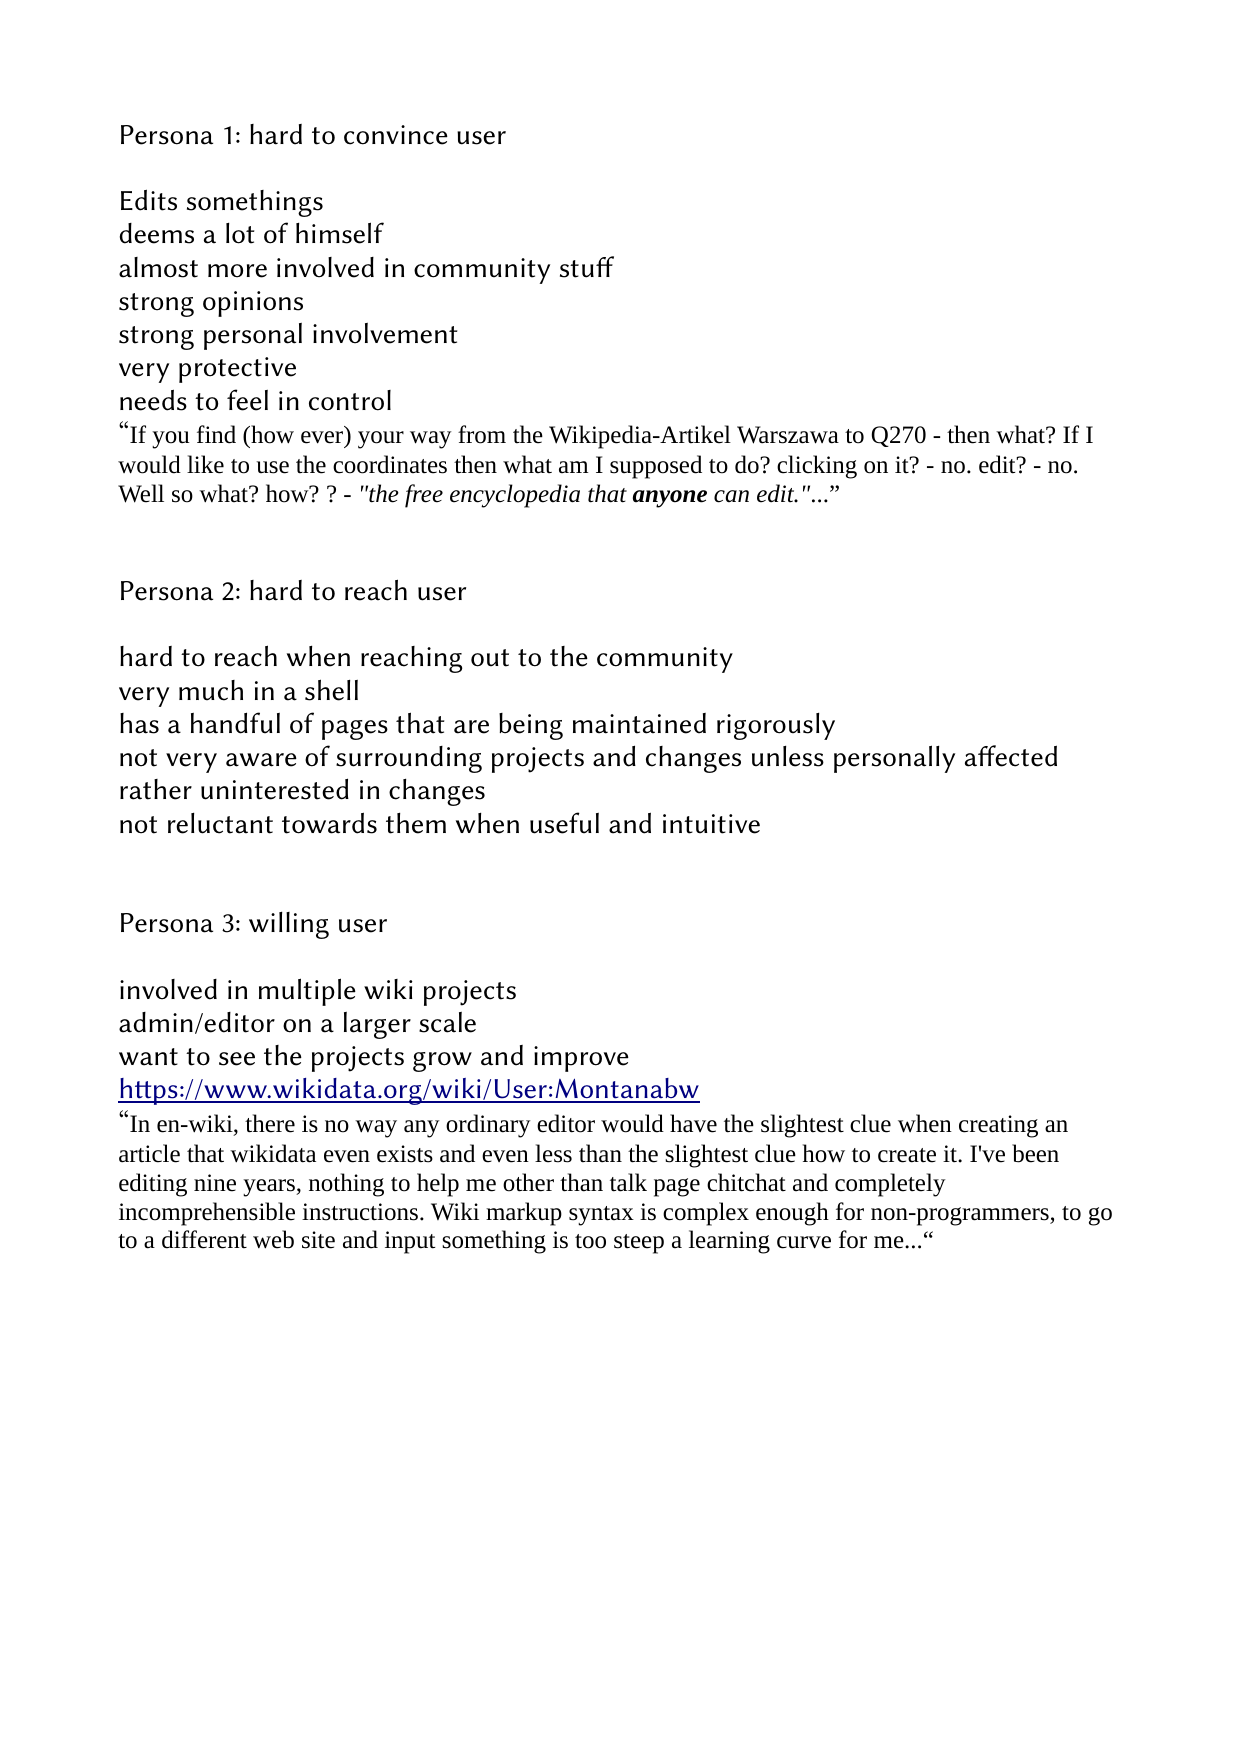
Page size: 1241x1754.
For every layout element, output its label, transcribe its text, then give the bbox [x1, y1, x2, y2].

text strong opinions [118, 284, 1122, 317]
text https://www.wikidata.org/wiki/User:Montanabw [118, 1073, 1122, 1106]
text not reluctant towards them when useful and intuitive [118, 807, 1122, 840]
text very protective [118, 351, 1122, 384]
text strong personal involvement [118, 317, 1122, 351]
text want to see the projects grow and improve [118, 1039, 1122, 1073]
text Edits somethings [118, 184, 1122, 218]
text admin/editor on a larger scale [118, 1006, 1122, 1039]
text hard to reach when reaching out to the community [118, 641, 1122, 674]
text Persona 1: hard to convince user [118, 118, 1122, 151]
text very much in a shell [118, 674, 1122, 707]
text has a handful of pages that are being maintained rigorously [118, 707, 1122, 741]
text Persona 3: willing user [118, 907, 1122, 940]
text involved in multiple wiki projects [118, 973, 1122, 1006]
text “If you find (how ever) your way from the Wikipedia-Artikel Warszawa to Q270 - then what? If I would like to use the coordinates then what am I supposed to do? clicking on it? - no. edit? - no. Well so what? how? ? - "the free encyclopedia that anyone can edit."...” [118, 417, 1122, 508]
text deems a lot of himself [118, 218, 1122, 251]
text not very aware of surrounding projects and changes unless personally affected [118, 741, 1122, 774]
text Persona 2: hard to reach user [118, 574, 1122, 608]
text “In en-wiki, there is no way any ordinary editor would have the slightest clue when creating an article that wikidata even exists and even less than the slightest clue how to create it. I've been editing nine years, nothing to help me other than talk page chitchat and completely incomprehensible instructions. Wiki markup syntax is complex enough for non-programmers, to go to a different web site and input something is too steep a learning curve for me...“ [118, 1106, 1122, 1254]
text almost more involved in community stuff [118, 251, 1122, 284]
text rather uninterested in changes [118, 774, 1122, 807]
text needs to feel in control [118, 384, 1122, 417]
